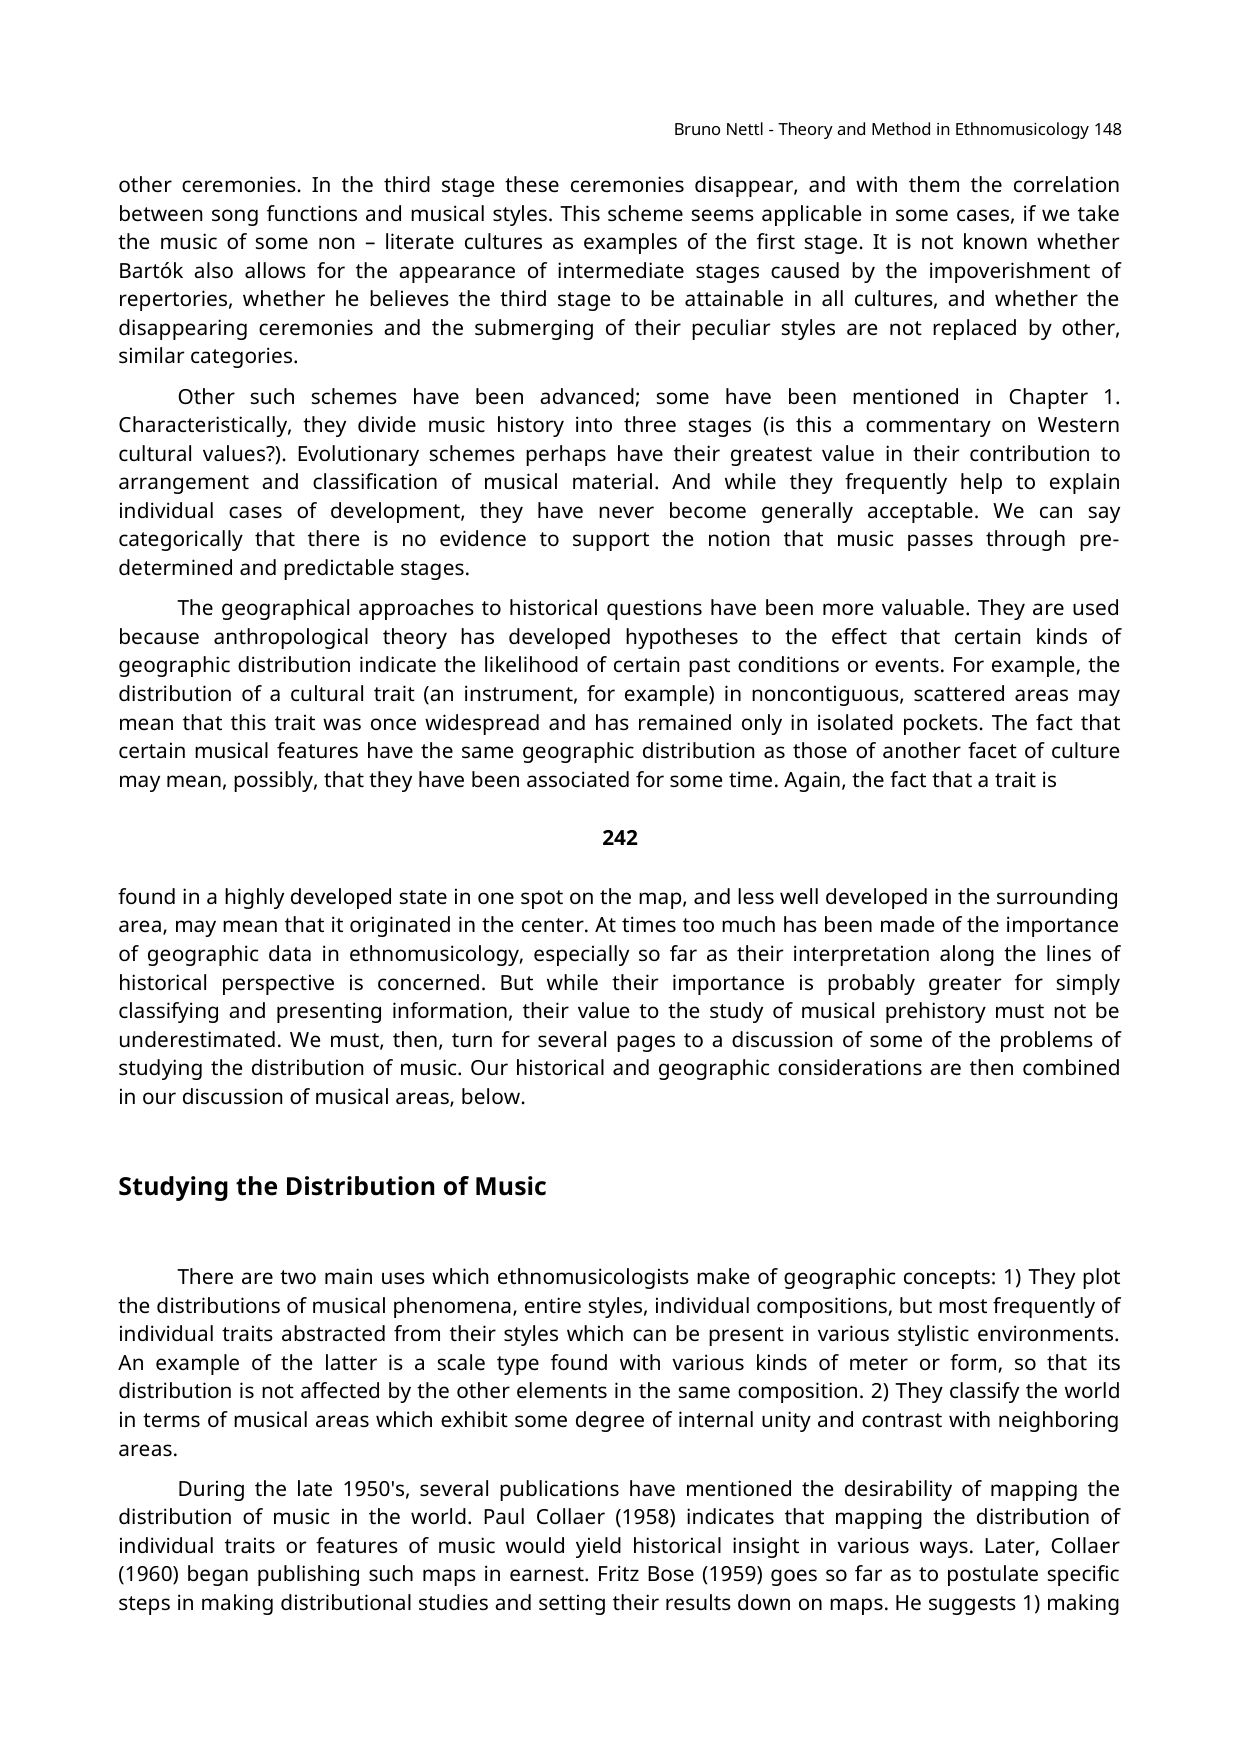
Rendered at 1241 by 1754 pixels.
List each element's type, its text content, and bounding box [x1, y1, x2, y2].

text During the late 1950's, several publications have mentioned the desirability of mapping the distribution of music in the world. Paul Collaer (1958) indicates that mapping the distribution of individual traits or features of music would yield historical insight in various ways. Later, Collaer (1960) began publishing such maps in earnest. Fritz Bose (1959) goes so far as to postulate specific steps in making distributional studies and setting their results down on maps. He suggests 1) making [118, 1474, 1122, 1616]
text found in a highly developed state in one spot on the map, and less well developed in the surrounding area, may mean that it originated in the center. At times too much has been made of the importance of geographic data in ethnomusicology, especially so far as their interpretation along the lines of historical perspective is concerned. But while their importance is probably greater for simply classifying and presenting information, their value to the study of musical prehistory must not be underestimated. We must, then, turn for several pages to a discussion of some of the problems of studying the distribution of music. Our historical and geographic considerations are then combined in our discussion of musical areas, below. [118, 882, 1122, 1110]
text The geographical approaches to historical questions have been more valuable. They are used because anthropological theory has developed hypotheses to the effect that certain kinds of geographic distribution indicate the likelihood of certain past conditions or events. For example, the distribution of a cultural trait (an instrument, for example) in noncontiguous, scattered areas may mean that this trait was once widespread and has remained only in isolated pockets. The fact that certain musical features have the same geographic distribution as those of another facet of culture may mean, possibly, that they have been associated for some time. Again, the fact that a trait is [118, 593, 1122, 793]
subtitle Studying the Distribution of Music [118, 1169, 1122, 1203]
text There are two main uses which ethnomusicologists make of geographic concepts: 1) They plot the distributions of musical phenomena, entire styles, individual compositions, but most frequently of individual traits abstracted from their styles which can be present in various stylistic environments. An example of the latter is a scale type found with various kinds of meter or form, so that its distribution is not affected by the other elements in the same composition. 2) They classify the world in terms of musical areas which exhibit some degree of internal unity and contrast with neighboring areas. [118, 1262, 1122, 1462]
text 242 [118, 823, 1122, 852]
text other ceremonies. In the third stage these ceremonies disappear, and with them the correlation between song functions and musical styles. This scheme seems applicable in some cases, if we take the music of some non – literate cultures as examples of the first stage. It is not known whether Bartók also allows for the appearance of intermediate stages caused by the impoverishment of repertories, whether he believes the third stage to be attainable in all cultures, and whether the disappearing ceremonies and the submerging of their peculiar styles are not replaced by other, similar categories. [118, 170, 1122, 370]
text Other such schemes have been advanced; some have been mentioned in Chapter 1. Characteristically, they divide music history into three stages (is this a commentary on Western cultural values?). Evolutionary schemes perhaps have their greatest value in their contribution to arrangement and classification of musical material. And while they frequently help to explain individual cases of development, they have never become generally acceptable. We can say categorically that there is no evidence to support the notion that music passes through pre-determined and predictable stages. [118, 382, 1122, 581]
